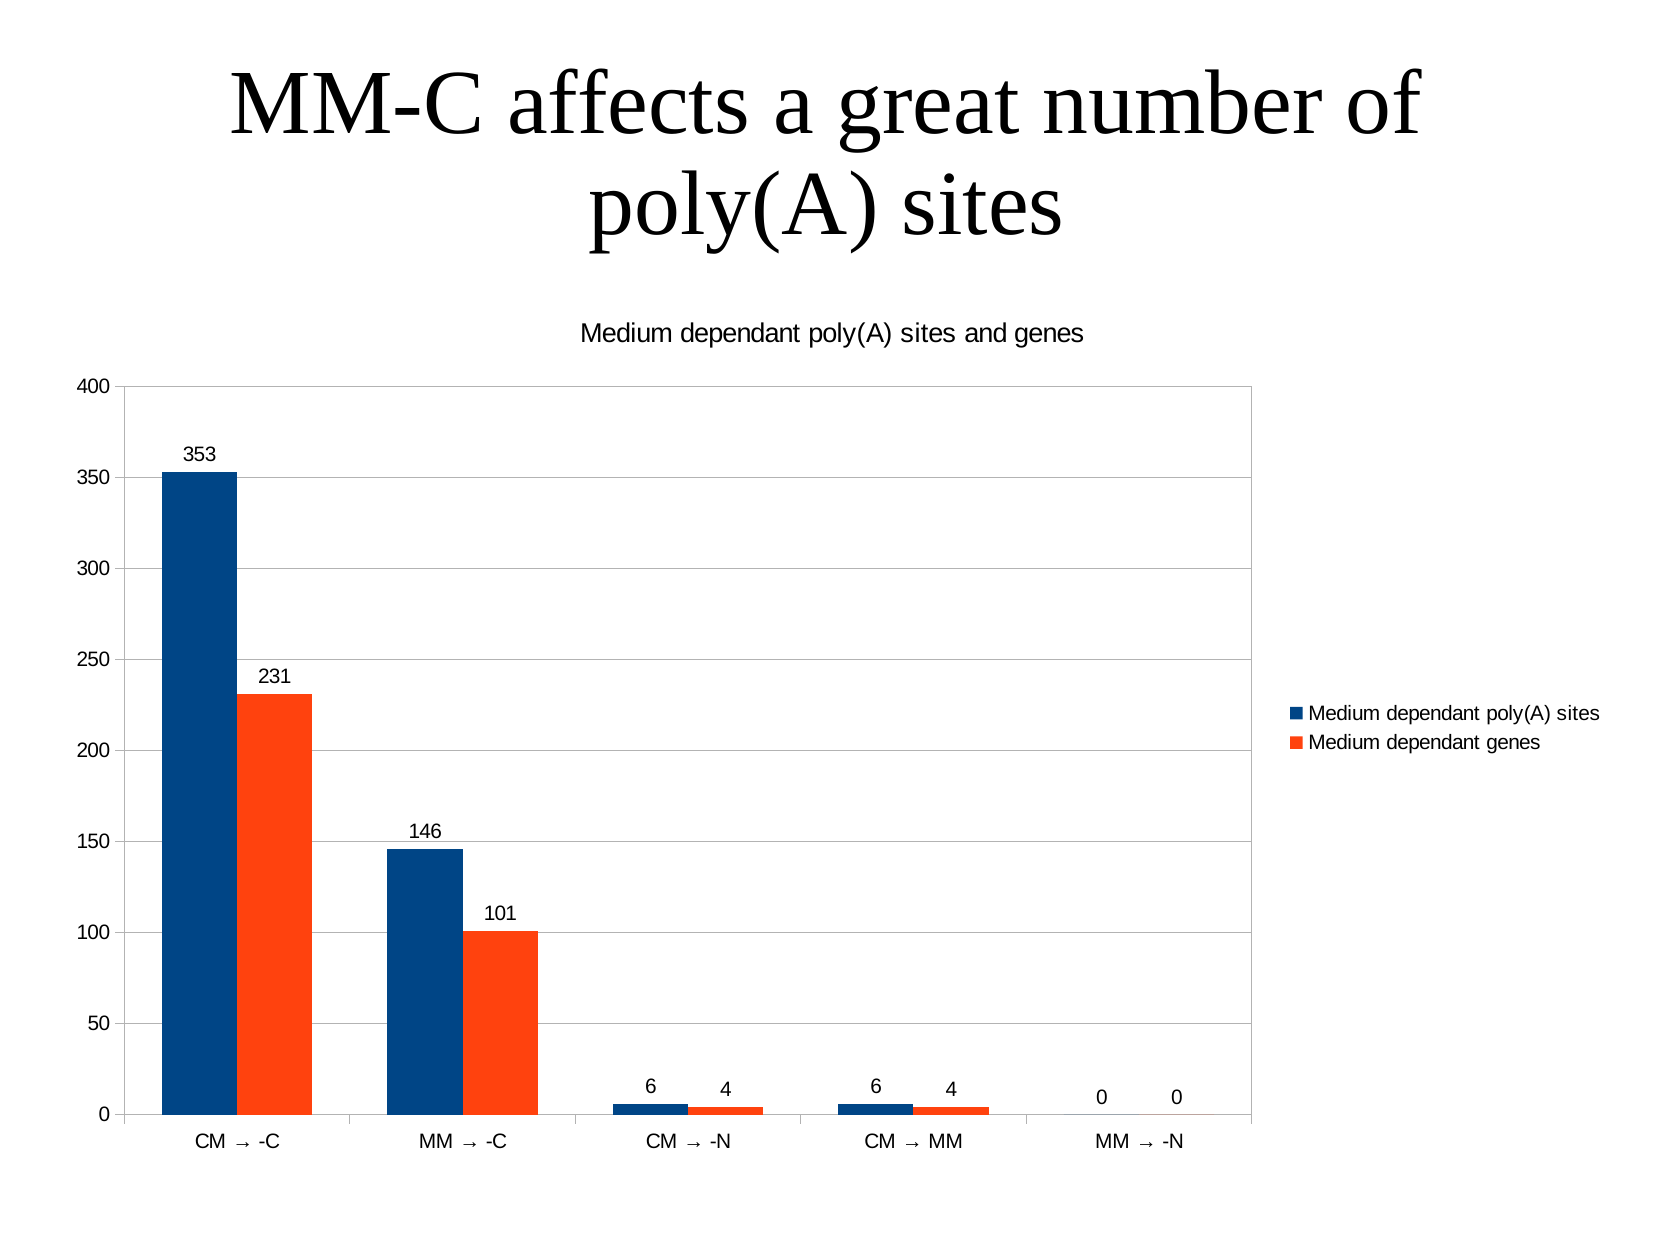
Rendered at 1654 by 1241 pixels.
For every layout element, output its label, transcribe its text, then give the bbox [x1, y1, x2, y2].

title MM-C affects a great number of poly(A) sites [82, 49, 1571, 257]
chart [45, 285, 1621, 1171]
